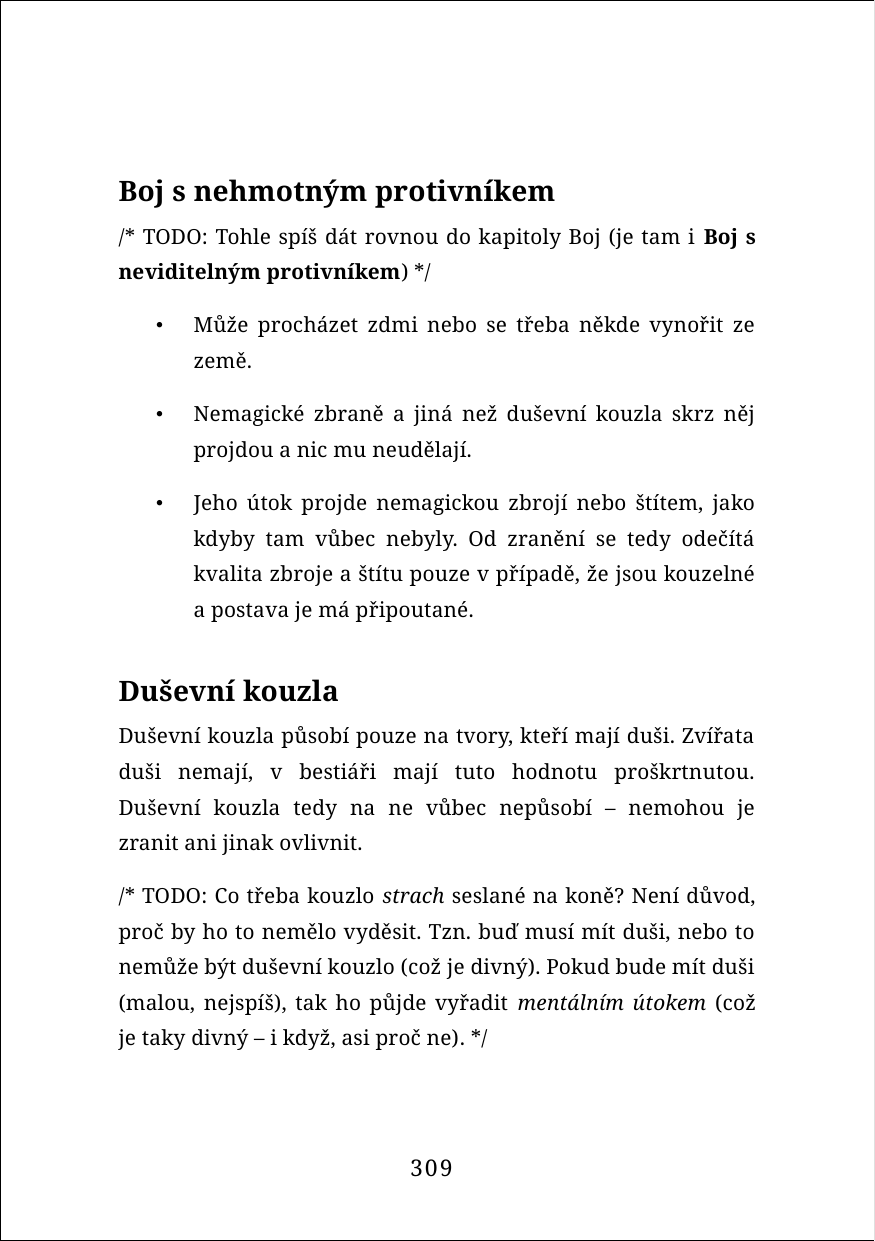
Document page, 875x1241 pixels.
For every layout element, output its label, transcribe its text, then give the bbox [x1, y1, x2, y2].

subtitle Duševní kouzla [118, 672, 756, 710]
text /* TODO: Tohle spíš dát rovnou do kapitoly Boj (je tam i Boj s neviditelným protivníkem) */ [118, 222, 756, 286]
list Nemagické zbraně a jiná než duševní kouzla skrz něj projdou a nic mu neudělají. [156, 399, 756, 463]
subtitle Boj s nehmotným protivníkem [118, 172, 756, 210]
list Může procházet zdmi nebo se třeba někde vynořit ze země. [156, 311, 756, 374]
text Duševní kouzla působí pouze na tvory, kteří mají duši. Zvířata duši nemají, v bestiáři mají tuto hodnotu proškrtnutou. Duševní kouzla tedy na ne vůbec nepůsobí – nemohou je zranit ani jinak ovlivnit. [118, 722, 756, 857]
text /* TODO: Co třeba kouzlo strach seslané na koně? Není důvod, proč by ho to nemělo vyděsit. Tzn. buď musí mít duši, nebo to nemůže být duševní kouzlo (což je divný). Pokud bude mít duši (malou, nejspíš), tak ho půjde vyřadit mentálním útokem (což je taky divný – i když, asi proč ne). */ [118, 881, 756, 1052]
list Jeho útok projde nemagickou zbrojí nebo štítem, jako kdyby tam vůbec nebyly. Od zranění se tedy odečítá kvalita zbroje a štítu pouze v případě, že jsou kouzelné a postava je má připoutané. [156, 488, 756, 623]
